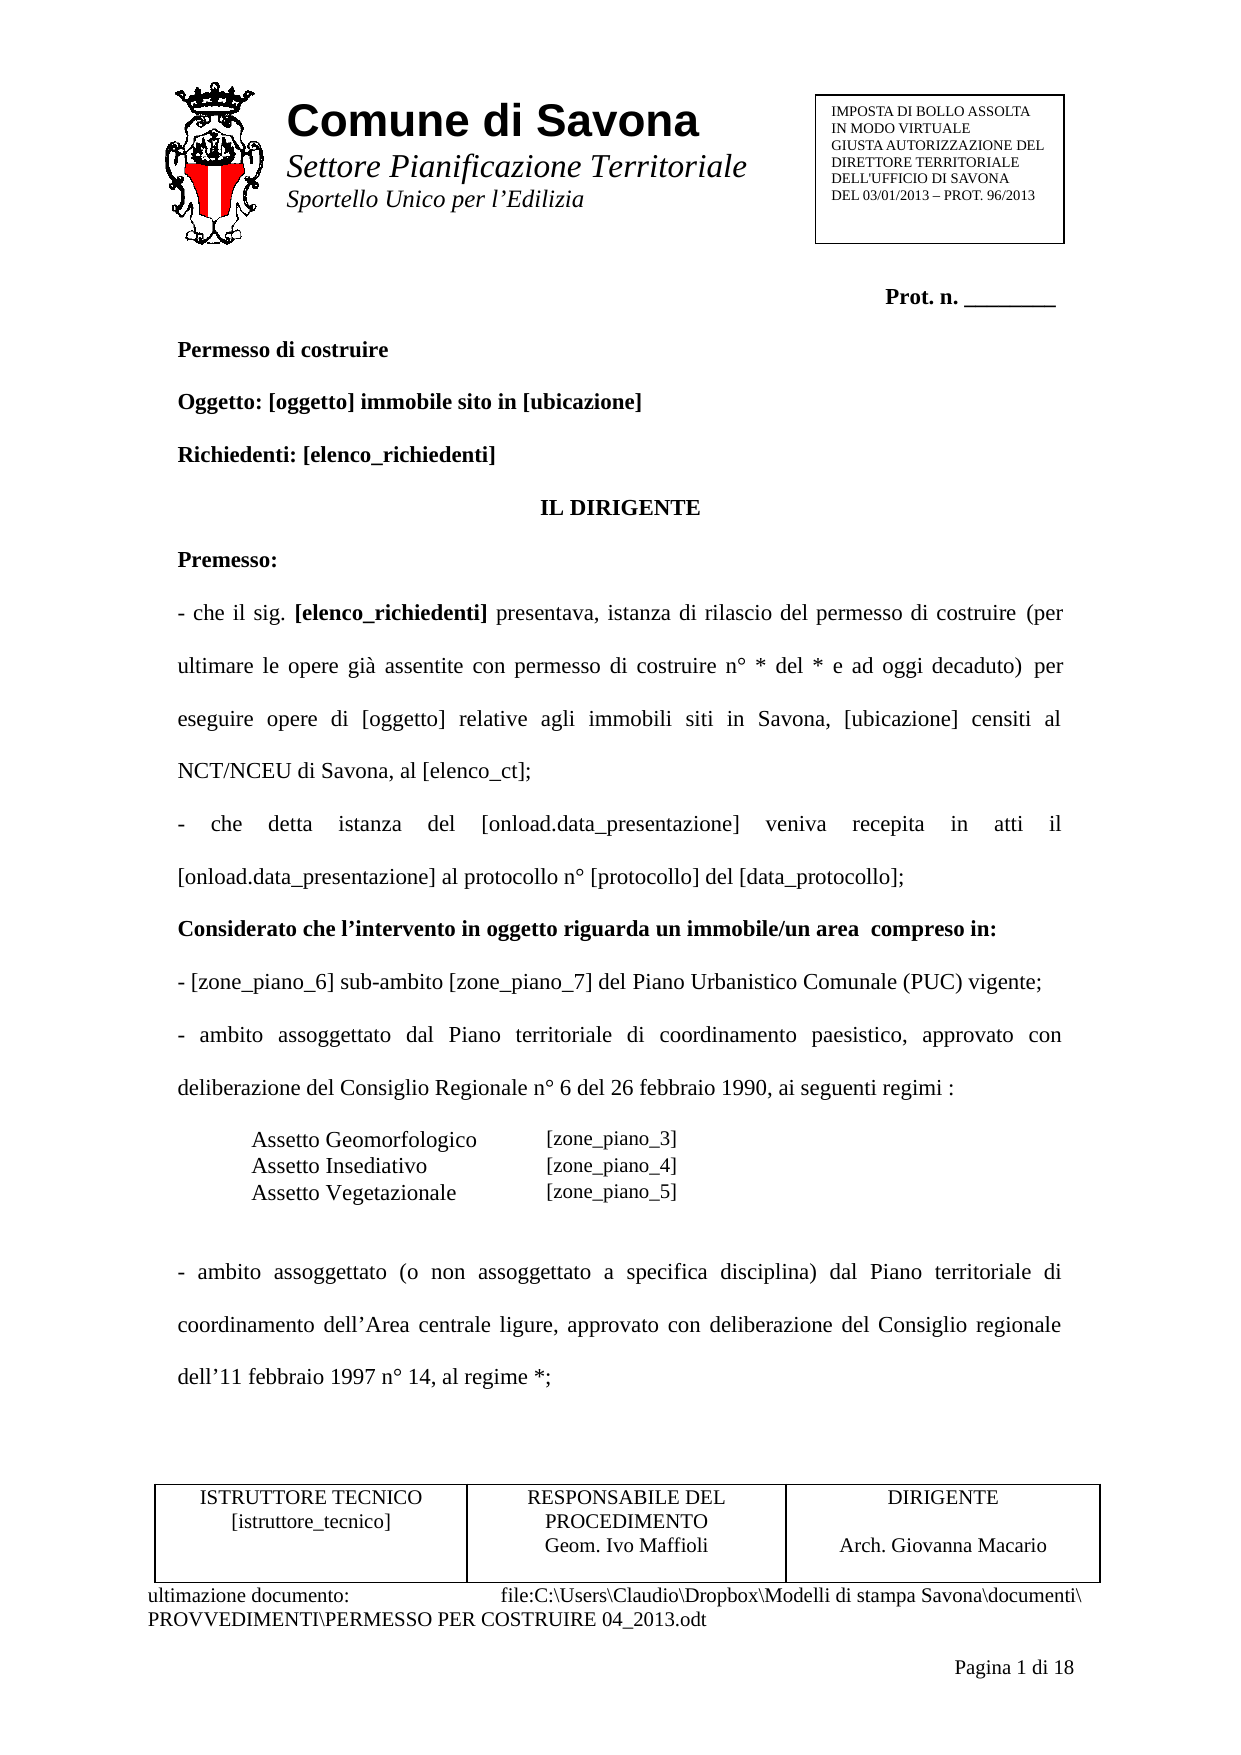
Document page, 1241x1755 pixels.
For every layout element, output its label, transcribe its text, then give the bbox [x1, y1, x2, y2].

text Oggetto: [oggetto] immobile sito in [ubicazione] [177, 388, 1063, 415]
text Premesso: [177, 546, 1063, 573]
text Prot. n. ________ [841, 283, 1063, 309]
text - [zone_piano_6] sub-ambito [zone_piano_7] del Piano Urbanistico Comunale (PUC) vigente; [177, 968, 1063, 994]
table_cell Assetto Insediativo [244, 1153, 539, 1179]
text Permesso di costruire [177, 336, 1063, 362]
table_cell Assetto Vegetazionale [244, 1179, 539, 1205]
table_cell [zone_piano_4] [539, 1153, 1107, 1179]
text - ambito assoggettato dal Piano territoriale di coordinamento paesistico, approvato con deliberazione del Consiglio Regionale n° 6 del 26 febbraio 1990, ai seguenti regimi : [177, 1021, 1063, 1100]
text IL DIRIGENTE [177, 494, 1063, 520]
text Richiedenti: [elenco_richiedenti] [177, 441, 1063, 467]
table_header Assetto Geomorfologico [244, 1126, 539, 1153]
text - ambito assoggettato (o non assoggettato a specifica disciplina) dal Piano territoriale di coordinamento dell’Area centrale ligure, approvato con deliberazione del Consiglio regionale dell’11 febbraio 1997 n° 14, al regime *; [177, 1258, 1063, 1390]
text - che detta istanza del [onload.data_presentazione] veniva recepita in atti il [onload.data_presentazione] al protocollo n° [protocollo] del [data_protocollo]; [177, 810, 1063, 889]
text - che il sig. [elenco_richiedenti] presentava, istanza di rilascio del permesso di costruire (per ultimare le opere già assentite con permesso di costruire n° * del * e ad oggi decaduto) per eseguire opere di [oggetto] relative agli immobili siti in Savona, [ubicazione] censiti al NCT/NCEU di Savona, al [elenco_ct]; [177, 599, 1063, 784]
table_cell [zone_piano_5] [539, 1179, 1107, 1205]
table_header [zone_piano_3] [539, 1126, 1107, 1153]
text Considerato che l’intervento in oggetto riguarda un immobile/un area compreso in: [177, 915, 1063, 942]
